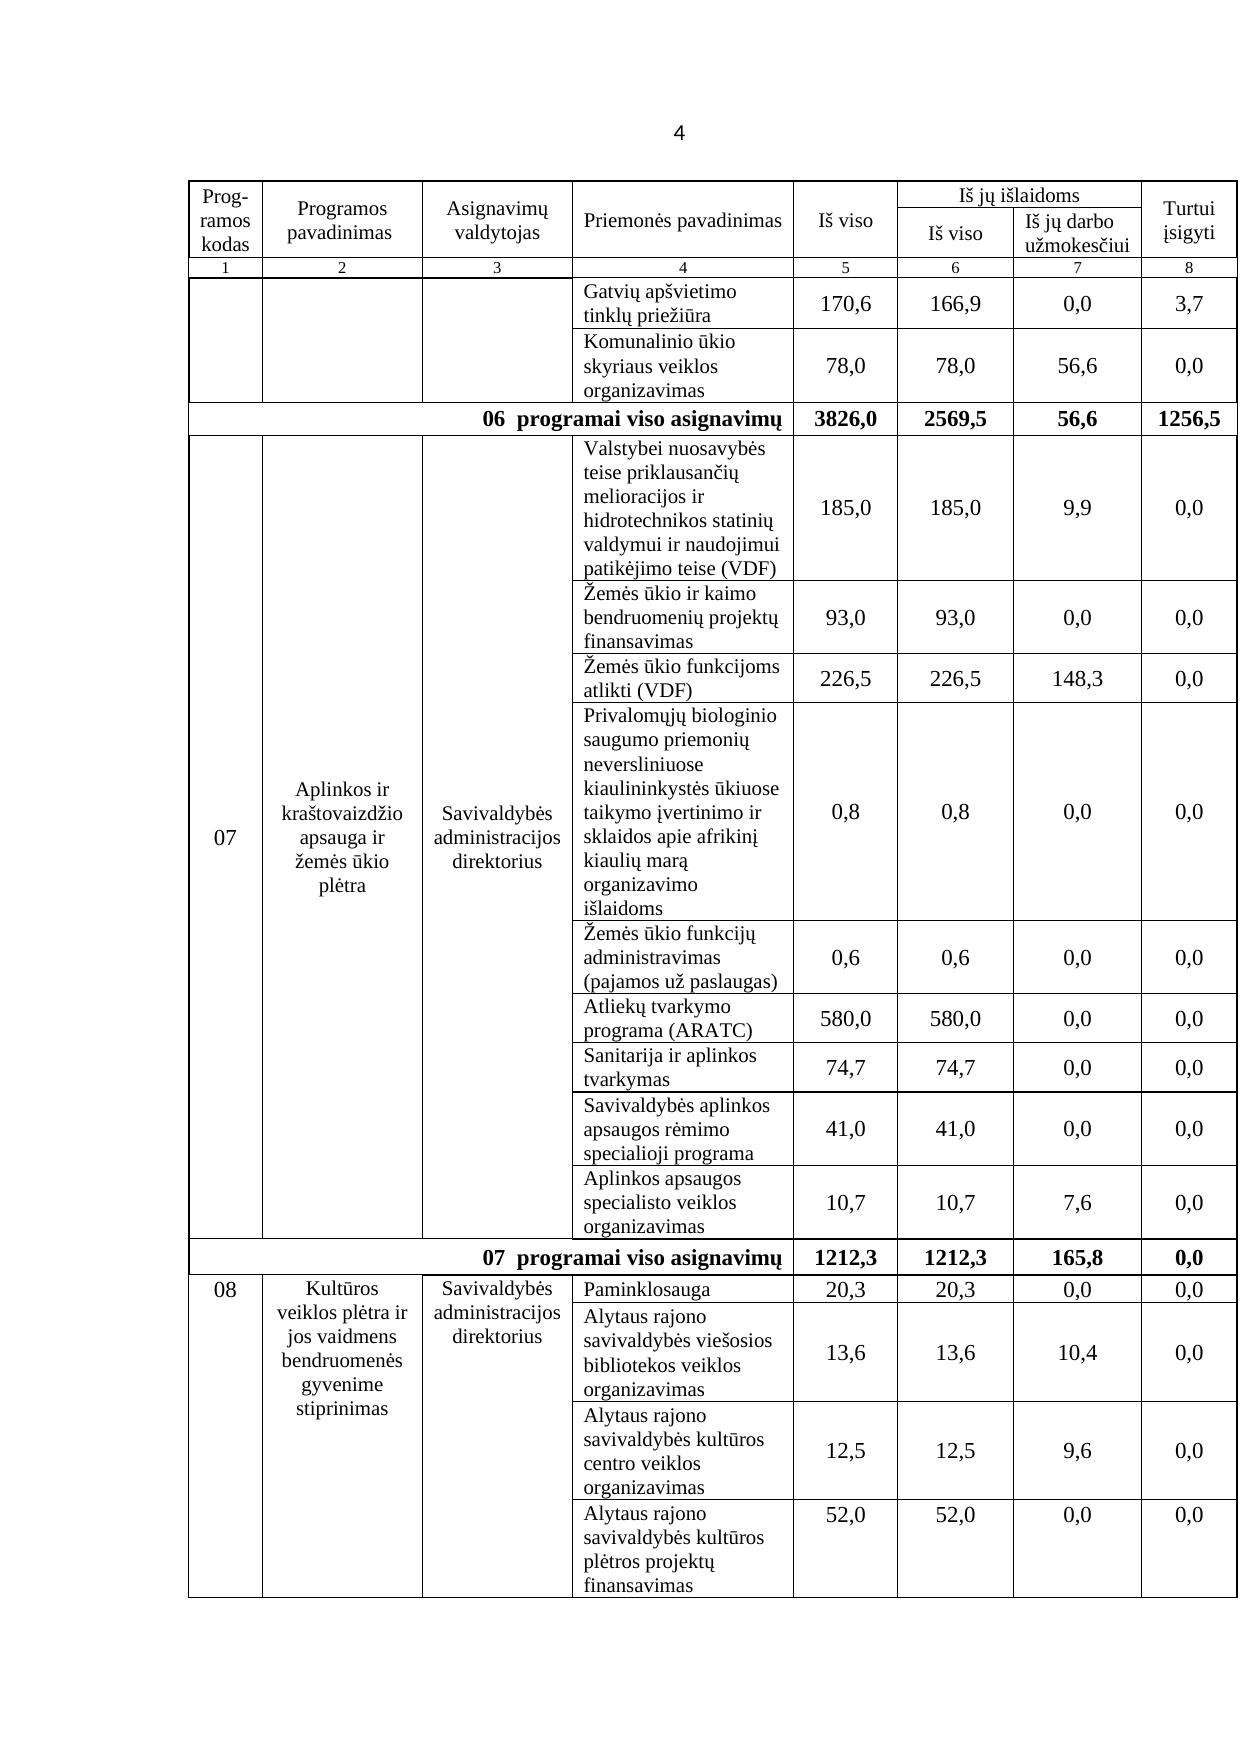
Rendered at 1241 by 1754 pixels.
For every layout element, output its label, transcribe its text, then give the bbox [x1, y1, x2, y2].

table_cell 78,0 [794, 329, 897, 402]
table_cell 0,0 [1014, 1043, 1141, 1091]
table_header Programos pavadinimas [263, 182, 422, 257]
table_cell 226,5 [898, 654, 1013, 702]
table_cell Alytaus rajono savivaldybės viešosios bibliotekos veiklos organizavimas [573, 1303, 793, 1401]
table_cell 148,3 [1014, 654, 1141, 702]
table_cell Komunalinio ūkio skyriaus veiklos organizavimas [573, 329, 793, 402]
table_cell 0,0 [1142, 1303, 1236, 1401]
table_cell 93,0 [898, 581, 1013, 653]
table_cell Žemės ūkio ir kaimo bendruomenių projektų finansavimas [573, 581, 793, 653]
table_cell Sanitarija ir aplinkos tvarkymas [573, 1043, 793, 1091]
table_header Priemonės pavadinimas [573, 182, 793, 257]
table_cell 5 [794, 258, 897, 277]
table_cell 13,6 [794, 1303, 897, 1401]
table_cell 6 [898, 258, 1013, 277]
table_cell 0,0 [1142, 654, 1236, 702]
table_cell 0,0 [1142, 329, 1236, 402]
table_cell 0,0 [1142, 1276, 1236, 1302]
table_cell 0,6 [898, 921, 1013, 993]
table_cell 1 [189, 258, 262, 277]
table_header Turtui įsigyti [1142, 182, 1236, 257]
table_cell 13,6 [898, 1303, 1013, 1401]
table_cell 0,0 [1142, 1402, 1236, 1499]
table_cell 580,0 [898, 994, 1013, 1042]
table_cell 12,5 [898, 1402, 1013, 1499]
table_cell 0,0 [1014, 703, 1141, 920]
table_cell Privalomųjų biologinio saugumo priemonių neversliniuose kiaulininkystės ūkiuose taikymo įvertinimo ir sklaidos apie afrikinį kiaulių marą organizavimo išlaidoms [573, 703, 793, 920]
table_cell Paminklosauga [573, 1276, 793, 1302]
table_cell Gatvių apšvietimo tinklų priežiūra [573, 278, 793, 327]
table_cell 0,8 [898, 703, 1013, 920]
table_cell 3,7 [1142, 278, 1236, 327]
table_cell 93,0 [794, 581, 897, 653]
table_cell 1212,3 [794, 1240, 897, 1274]
table_cell 0,0 [1142, 1500, 1236, 1597]
table_cell 20,3 [898, 1276, 1013, 1302]
table_cell 7,6 [1014, 1166, 1141, 1238]
table_cell Savivaldybės administracijos direktorius [423, 1276, 572, 1597]
table_cell 9,9 [1014, 436, 1141, 580]
table_cell 0,8 [794, 703, 897, 920]
table_cell 07 programai viso asignavimų [190, 1239, 793, 1274]
table_cell 0,0 [1142, 581, 1236, 653]
table_cell 9,6 [1014, 1402, 1141, 1499]
table_cell 78,0 [898, 329, 1013, 402]
table_cell 580,0 [794, 994, 897, 1042]
table_cell 0,0 [1142, 994, 1236, 1042]
table_cell Atliekų tvarkymo programa (ARATC) [573, 994, 793, 1042]
table_cell 2569,5 [898, 403, 1013, 434]
table_cell 10,7 [794, 1166, 897, 1238]
table_cell 0,0 [1014, 581, 1141, 653]
table_cell 0,0 [1142, 436, 1236, 580]
table_cell Žemės ūkio funkcijų administravimas (pajamos už paslaugas) [573, 921, 793, 993]
table_cell 0,0 [1142, 921, 1236, 993]
table_cell 07 [190, 436, 262, 1238]
table_cell 226,5 [794, 654, 897, 702]
table_cell 52,0 [794, 1500, 897, 1597]
table_cell 56,6 [1014, 403, 1141, 434]
table_cell 0,6 [794, 921, 897, 993]
table_cell [263, 279, 422, 402]
table_cell 2 [263, 258, 422, 277]
table_header Iš jų išlaidoms [898, 182, 1141, 207]
table_cell 1256,5 [1142, 403, 1237, 434]
table_cell 0,0 [1014, 1500, 1141, 1597]
table_cell [190, 279, 262, 402]
table_cell 170,6 [794, 278, 897, 327]
table_cell 0,0 [1142, 1166, 1236, 1238]
table_cell 165,8 [1014, 1240, 1141, 1274]
table_header Prog-ramos kodas [190, 182, 262, 257]
table_cell Savivaldybės administracijos direktorius [423, 436, 572, 1238]
table_cell 41,0 [794, 1093, 897, 1165]
table_cell Kultūros veiklos plėtra ir jos vaidmens bendruomenės gyvenime stiprinimas [263, 1275, 422, 1597]
table_cell Aplinkos ir kraštovaizdžio apsauga ir žemės ūkio plėtra [263, 436, 422, 1238]
table_cell 56,6 [1014, 329, 1141, 402]
table_cell 4 [573, 258, 793, 277]
table_cell 0,0 [1014, 1276, 1141, 1302]
table_cell 0,0 [1014, 278, 1141, 327]
table_cell 185,0 [898, 436, 1013, 580]
table_cell 10,4 [1014, 1303, 1141, 1401]
table_cell 0,0 [1142, 1240, 1236, 1274]
table_cell 12,5 [794, 1402, 897, 1499]
table_cell 20,3 [794, 1276, 897, 1302]
table_cell 0,0 [1142, 1093, 1236, 1165]
table_cell Iš jų darbo užmokesčiui [1014, 208, 1141, 257]
table_cell Savivaldybės aplinkos apsaugos rėmimo specialioji programa [573, 1093, 793, 1165]
table_cell 166,9 [898, 278, 1013, 327]
table_cell 3826,0 [794, 403, 897, 434]
table_cell 0,0 [1142, 1043, 1236, 1091]
table_cell Alytaus rajono savivaldybės kultūros plėtros projektų finansavimas [573, 1500, 793, 1597]
table_cell 0,0 [1014, 994, 1141, 1042]
table_cell 0,0 [1014, 921, 1141, 993]
table_cell Iš viso [898, 208, 1013, 257]
table_cell 3 [423, 258, 572, 277]
table_cell 41,0 [898, 1093, 1013, 1165]
table_cell Alytaus rajono savivaldybės kultūros centro veiklos organizavimas [573, 1402, 793, 1499]
table_cell 8 [1142, 258, 1237, 277]
table_cell 06 programai viso asignavimų [189, 403, 793, 434]
table_header Iš viso [794, 182, 897, 257]
table_cell 52,0 [898, 1500, 1013, 1597]
table_cell 1212,3 [898, 1240, 1013, 1274]
table_cell 0,0 [1142, 703, 1236, 920]
table_cell 74,7 [794, 1043, 897, 1091]
table_cell Valstybei nuosavybės teise priklausančių melioracijos ir hidrotechnikos statinių valdymui ir naudojimui patikėjimo teise (VDF) [573, 436, 793, 580]
table_header Asignavimų valdytojas [423, 182, 572, 257]
table_cell 74,7 [898, 1043, 1013, 1091]
table_cell 10,7 [898, 1166, 1013, 1238]
table_cell 08 [189, 1275, 262, 1597]
table_cell 0,0 [1014, 1093, 1141, 1165]
table_cell Aplinkos apsaugos specialisto veiklos organizavimas [573, 1166, 793, 1238]
table_cell [423, 279, 572, 402]
table_cell Žemės ūkio funkcijoms atlikti (VDF) [573, 654, 793, 702]
table_cell 185,0 [794, 436, 897, 580]
table_cell 7 [1014, 258, 1141, 277]
